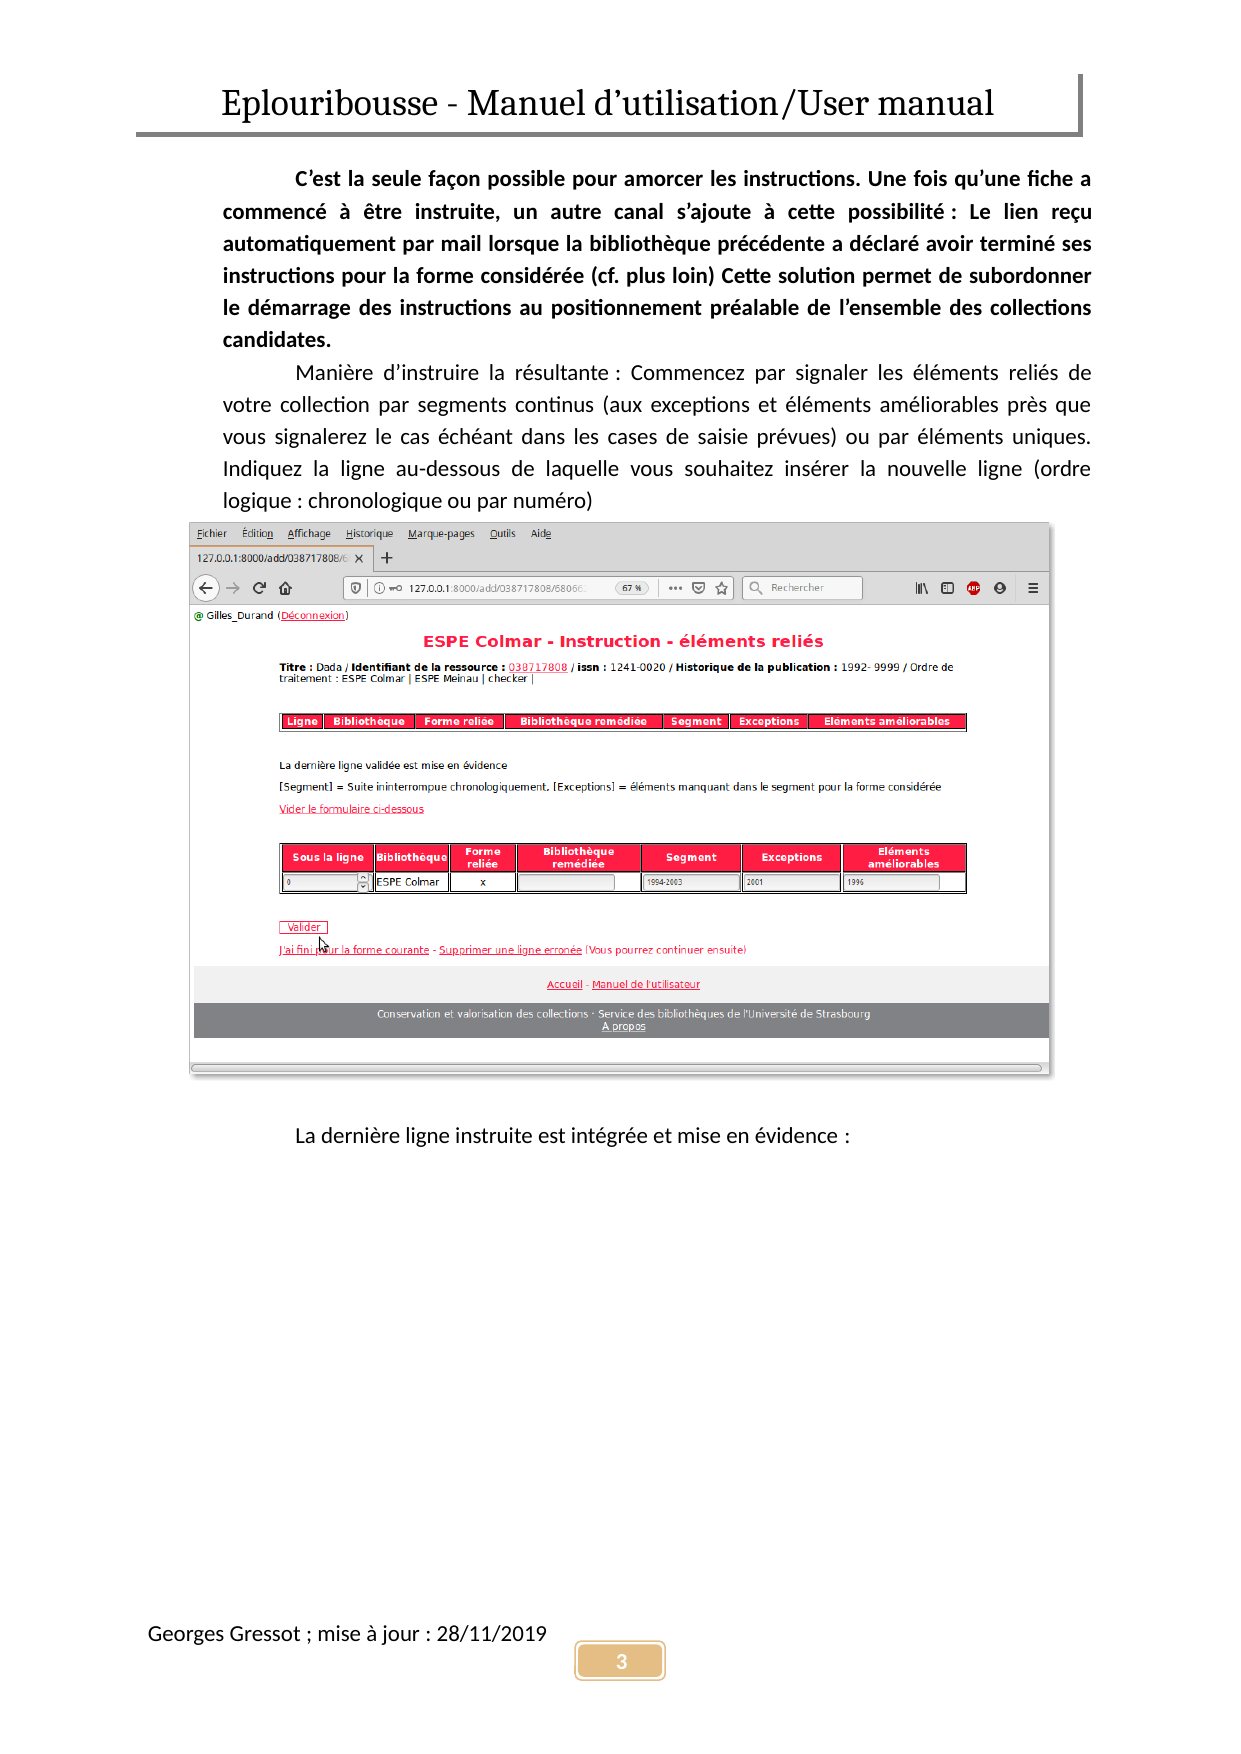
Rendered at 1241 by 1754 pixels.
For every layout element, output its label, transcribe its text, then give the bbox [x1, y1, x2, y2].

list C’est la seule façon possible pour amorcer les instructions. Une fois qu’une fiche a commencé à être instruite, un autre canal s’ajoute à cette possibilité : Le lien reçu automatiquement par mail lorsque la bibliothèque précédente a déclaré avoir terminé ses instructions pour la forme considérée (cf. plus loin) Cette solution permet de subordonner le démarrage des instructions au positionnement préalable de l’ensemble des collections candidates. [223, 164, 1093, 353]
picture [185, 518, 1055, 1081]
list La dernière ligne instruite est intégrée et mise en évidence : [223, 1121, 1093, 1149]
list Manière d’instruire la résultante : Commencez par signaler les éléments reliés de votre collection par segments continus (aux exceptions et éléments améliorables près que vous signalerez le cas échéant dans les cases de saisie prévues) ou par éléments uniques. Indiquez la ligne au-dessous de laquelle vous souhaitez insérer la nouvelle ligne (ordre logique : chronologique ou par numéro) [223, 358, 1093, 514]
